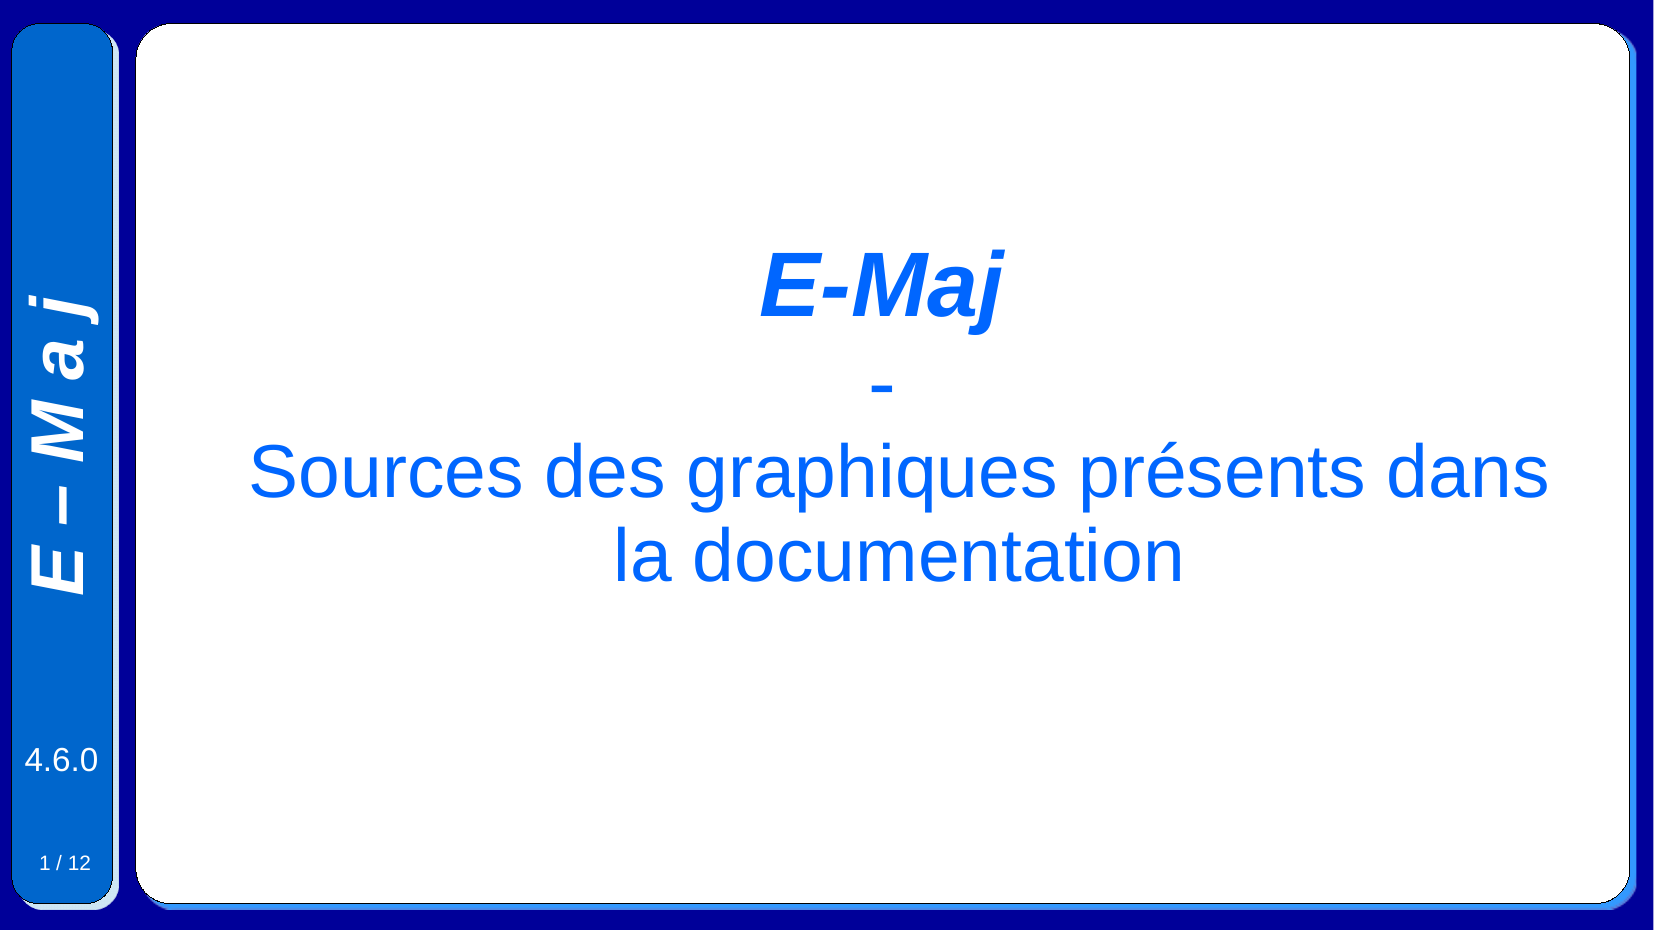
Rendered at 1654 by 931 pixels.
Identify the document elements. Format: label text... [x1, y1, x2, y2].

subtitle E-Maj - Sources des graphiques présents dans la documentation [194, 111, 1570, 832]
